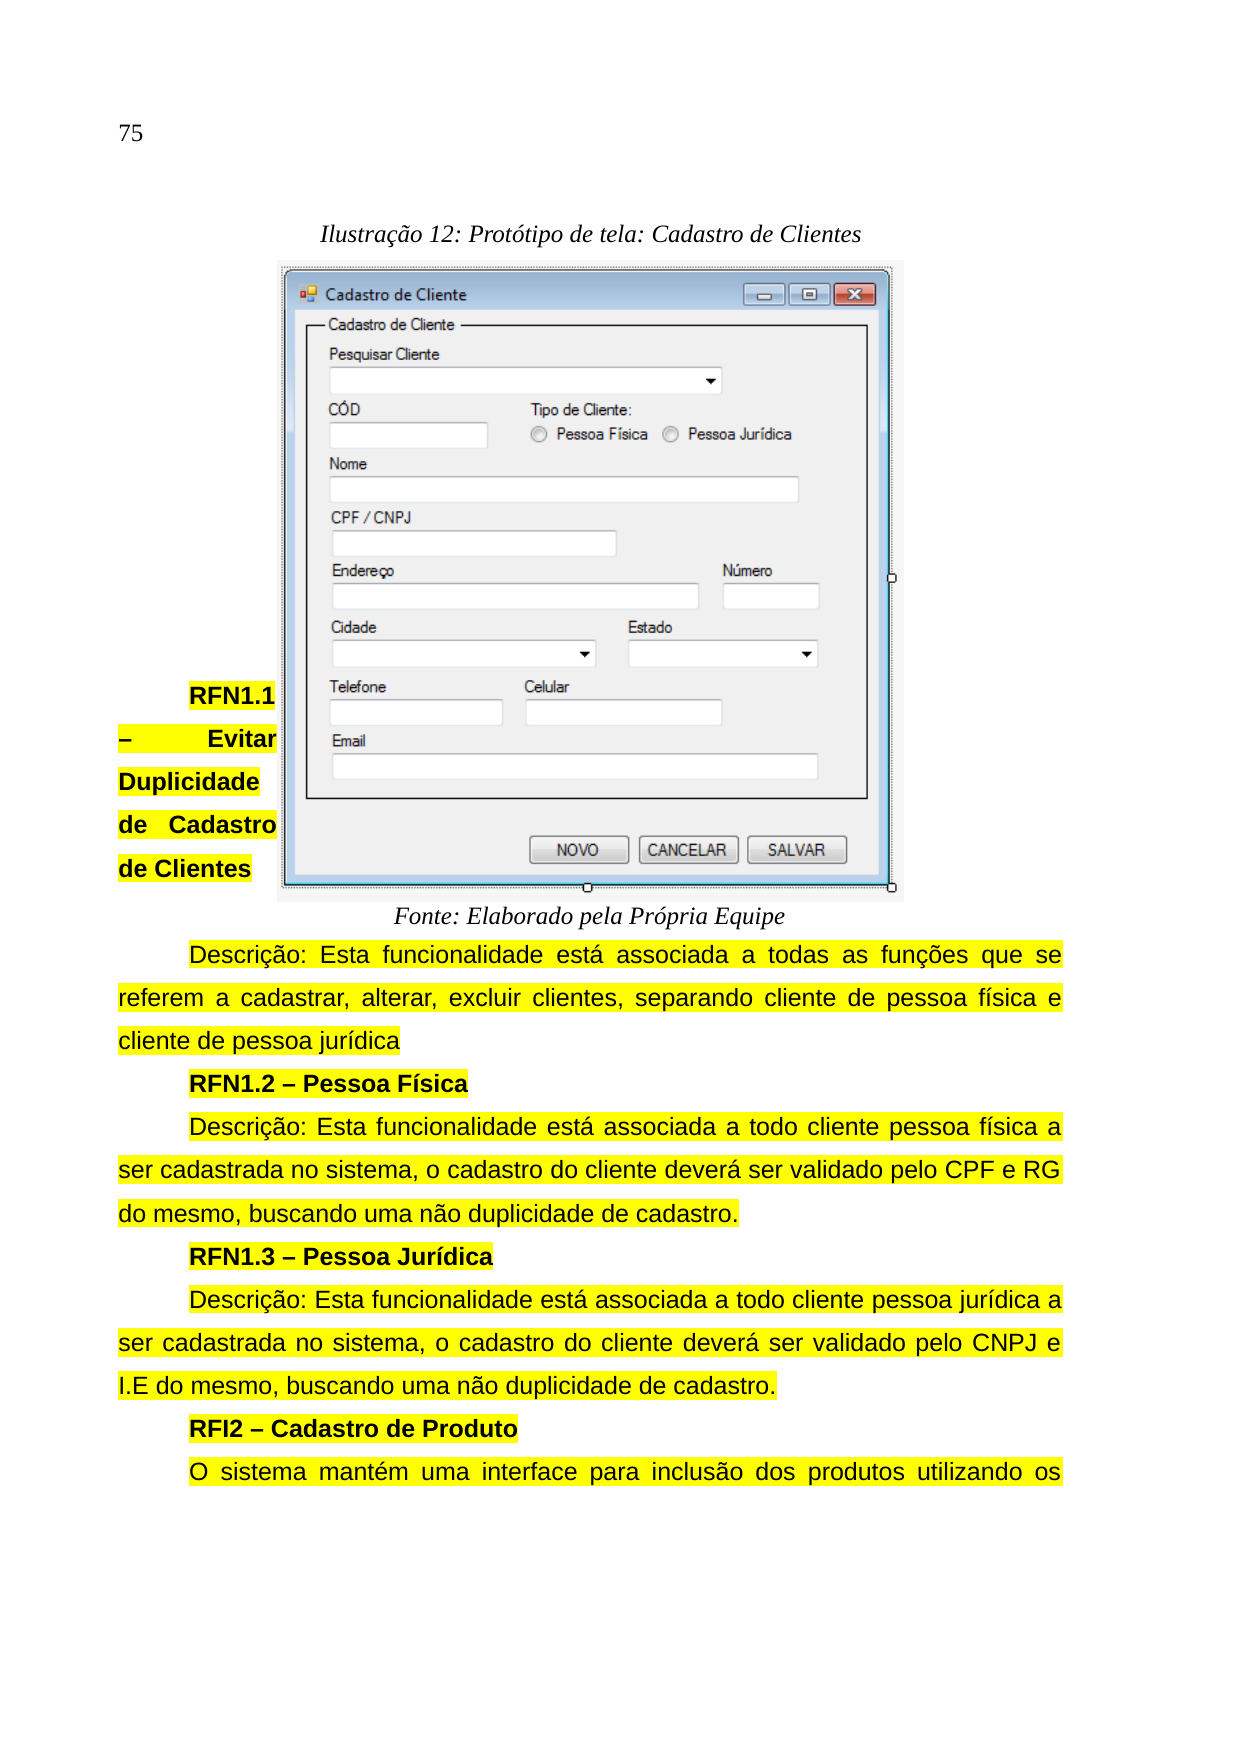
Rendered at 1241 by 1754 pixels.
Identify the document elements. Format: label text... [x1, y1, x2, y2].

text Ilustração 12: Protótipo de tela: Cadastro de Clientes [277, 219, 904, 260]
text Fonte: Elaborado pela Própria Equipe [277, 902, 904, 930]
text RFN1.3 – Pessoa Jurídica [118, 1242, 1063, 1270]
text Descrição: Esta funcionalidade está associada a todo cliente pessoa física a ser cadastrada no sistema, o cadastro do cliente deverá ser validado pelo CPF e RG do mesmo, buscando uma não duplicidade de cadastro. [118, 1112, 1063, 1227]
text [905, 681, 1063, 882]
text Descrição: Esta funcionalidade está associada a todo cliente pessoa jurídica a ser cadastrada no sistema, o cadastro do cliente deverá ser validado pelo CNPJ e I.E do mesmo, buscando uma não duplicidade de cadastro. [118, 1285, 1063, 1400]
text O sistema mantém uma interface para inclusão dos produtos utilizando os [118, 1457, 1063, 1486]
text Descrição: Esta funcionalidade está associada a todas as funções que se referem a cadastrar, alterar, excluir clientes, separando cliente de pessoa física e cliente de pessoa jurídica [118, 897, 1063, 1055]
text RFN1.1 – Evitar Duplicidade de Cadastro de Clientes [118, 681, 276, 882]
text RFN1.2 – Pessoa Física [118, 1069, 1063, 1098]
picture [276, 260, 905, 902]
text RFI2 – Cadastro de Produto [118, 1414, 1063, 1443]
